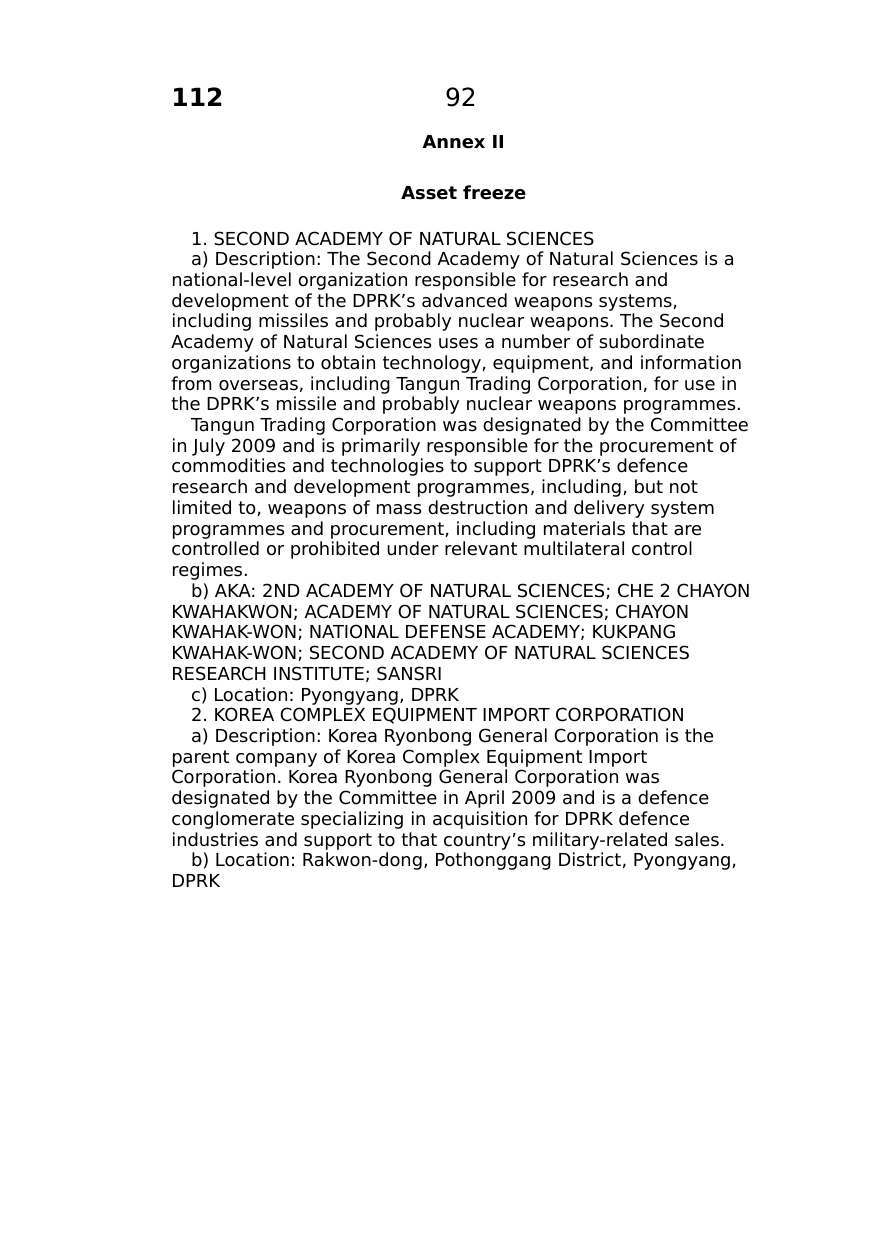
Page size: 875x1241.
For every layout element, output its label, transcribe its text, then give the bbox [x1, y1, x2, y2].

text b) AKA: 2ND ACADEMY OF NATURAL SCIENCES; CHE 2 CHAYON KWAHAKWON; ACADEMY OF NATURAL SCIENCES; CHAYON KWAHAK-WON; NATIONAL DEFENSE ACADEMY; KUKPANG KWAHAK-WON; SECOND ACADEMY OF NATURAL SCIENCES RESEARCH INSTITUTE; SANSRI [171, 581, 756, 684]
text a) Description: The Second Academy of Natural Sciences is a national-level organization responsible for research and development of the DPRK’s advanced weapons systems, including missiles and probably nuclear weapons. The Second Academy of Natural Sciences uses a number of subordinate organizations to obtain technology, equipment, and information from overseas, including Tangun Trading Corporation, for use in the DPRK’s missile and probably nuclear weapons programmes. [171, 249, 756, 415]
subtitle Annex II [171, 132, 756, 153]
text c) Location: Pyongyang, DPRK [171, 684, 756, 705]
text 1. SECOND ACADEMY OF NATURAL SCIENCES [171, 228, 756, 249]
text a) Description: Korea Ryonbong General Corporation is the parent company of Korea Complex Equipment Import Corporation. Korea Ryonbong General Corporation was designated by the Committee in April 2009 and is a defence conglomerate specializing in acquisition for DPRK defence industries and support to that country’s military-related sales. [171, 726, 756, 850]
text b) Location: Rakwon-dong, Pothonggang District, Pyongyang, DPRK [171, 850, 756, 892]
text Tangun Trading Corporation was designated by the Committee in July 2009 and is primarily responsible for the procurement of commodities and technologies to support DPRK’s defence research and development programmes, including, but not limited to, weapons of mass destruction and delivery system programmes and procurement, including materials that are controlled or prohibited under relevant multilateral control regimes. [171, 415, 756, 581]
text 2. KOREA COMPLEX EQUIPMENT IMPORT CORPORATION [171, 705, 756, 726]
subtitle Asset freeze [171, 183, 756, 203]
